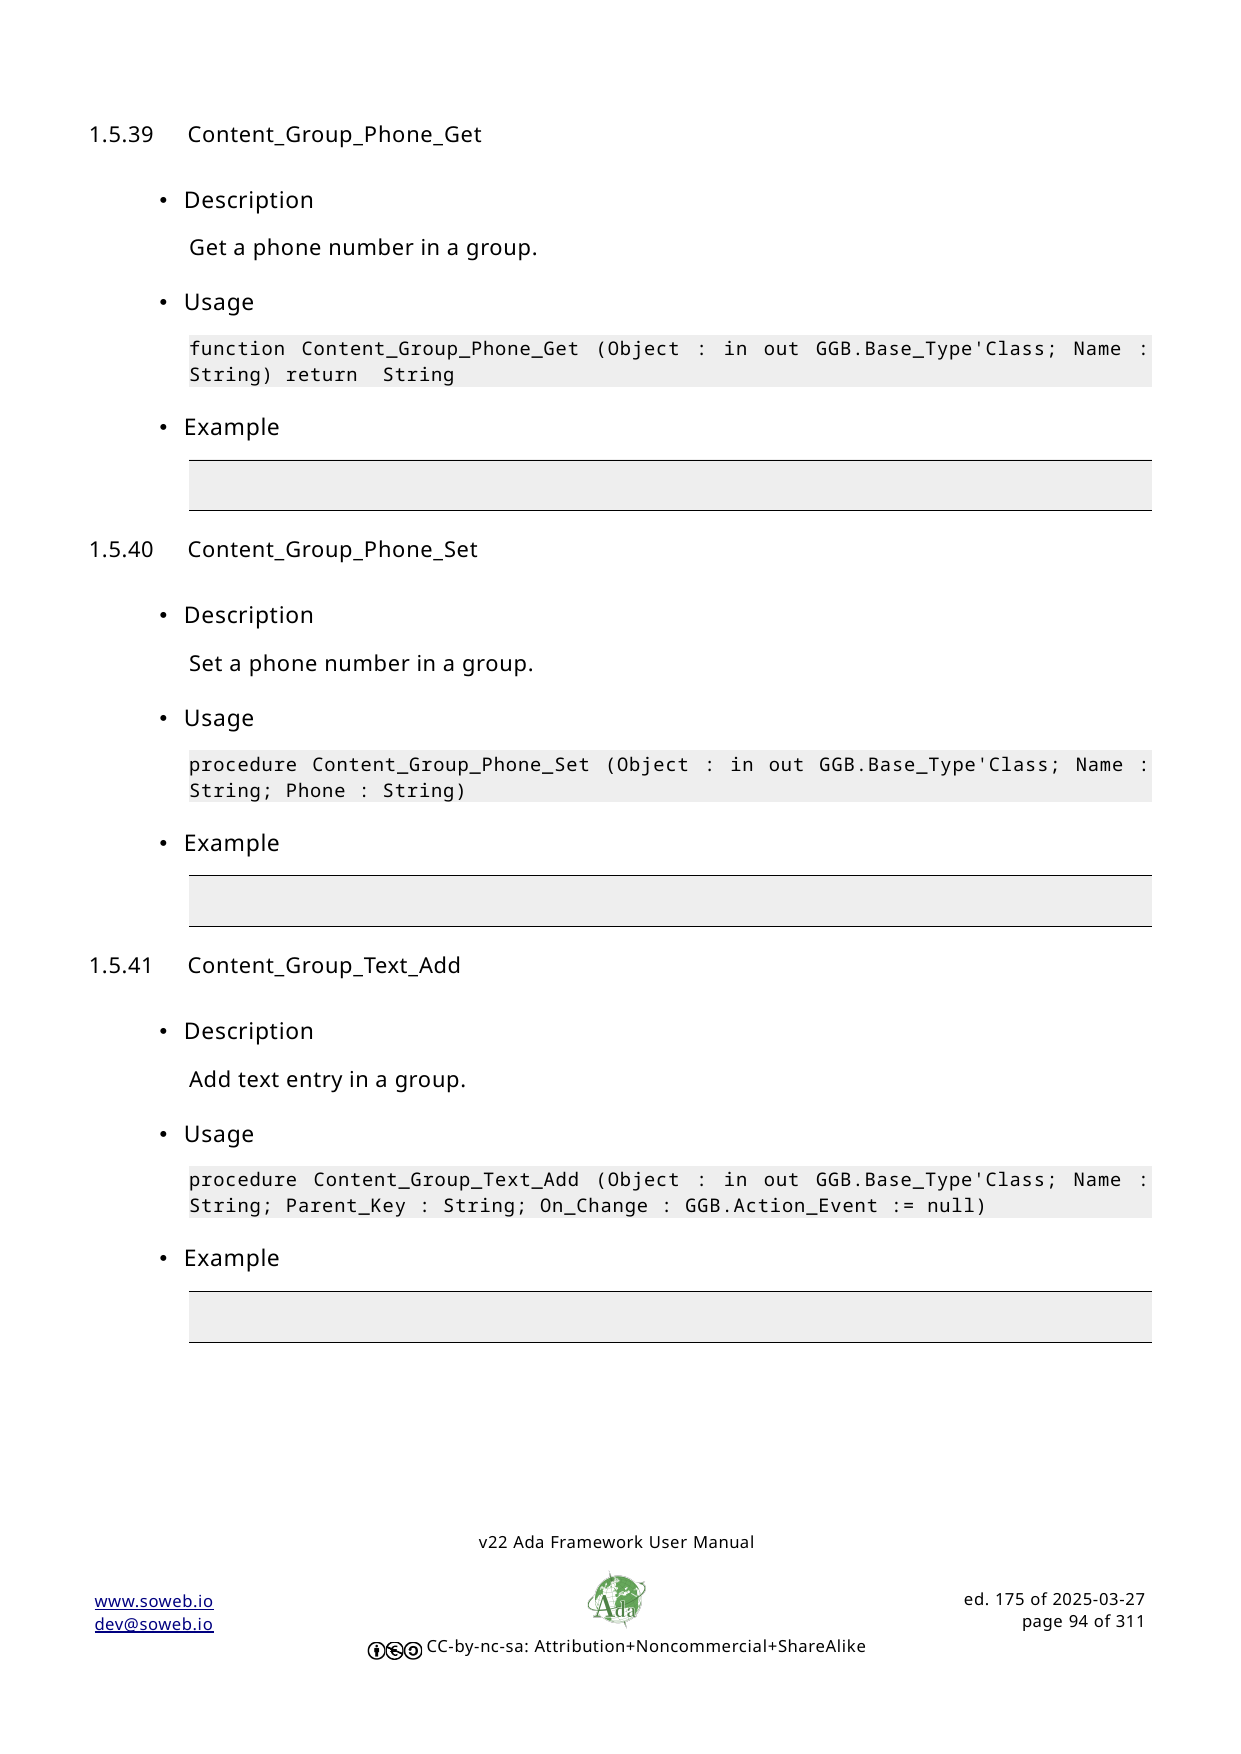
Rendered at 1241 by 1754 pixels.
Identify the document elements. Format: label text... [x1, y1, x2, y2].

text Add text entry in a group. [189, 1063, 1152, 1093]
subtitle Example [159, 826, 1152, 857]
text procedure Content_Group_Phone_Set (Object : in out GGB.Base_Type'Class; Name : String; Phone : String) [189, 750, 1152, 802]
subtitle Example [159, 1242, 1152, 1273]
text Get a phone number in a group. [189, 232, 1152, 262]
picture [587, 1570, 646, 1629]
subtitle Example [159, 411, 1152, 442]
text Set a phone number in a group. [189, 648, 1152, 678]
subtitle Content_Group_Text_Add [88, 950, 1152, 991]
picture [367, 1642, 423, 1660]
subtitle Content_Group_Phone_Get [88, 118, 1152, 159]
subtitle Usage [159, 701, 1152, 733]
subtitle Content_Group_Phone_Set [88, 534, 1152, 575]
text function Content_Group_Phone_Get (Object : in out GGB.Base_Type'Class; Name : String) return String [189, 335, 1152, 387]
subtitle Description [159, 1014, 1152, 1046]
subtitle Usage [159, 1117, 1152, 1148]
subtitle Description [159, 183, 1152, 214]
subtitle Description [159, 599, 1152, 630]
text procedure Content_Group_Text_Add (Object : in out GGB.Base_Type'Class; Name : String; Parent_Key : String; On_Change : GGB.Action_Event := null) [189, 1166, 1152, 1218]
subtitle Usage [159, 286, 1152, 317]
